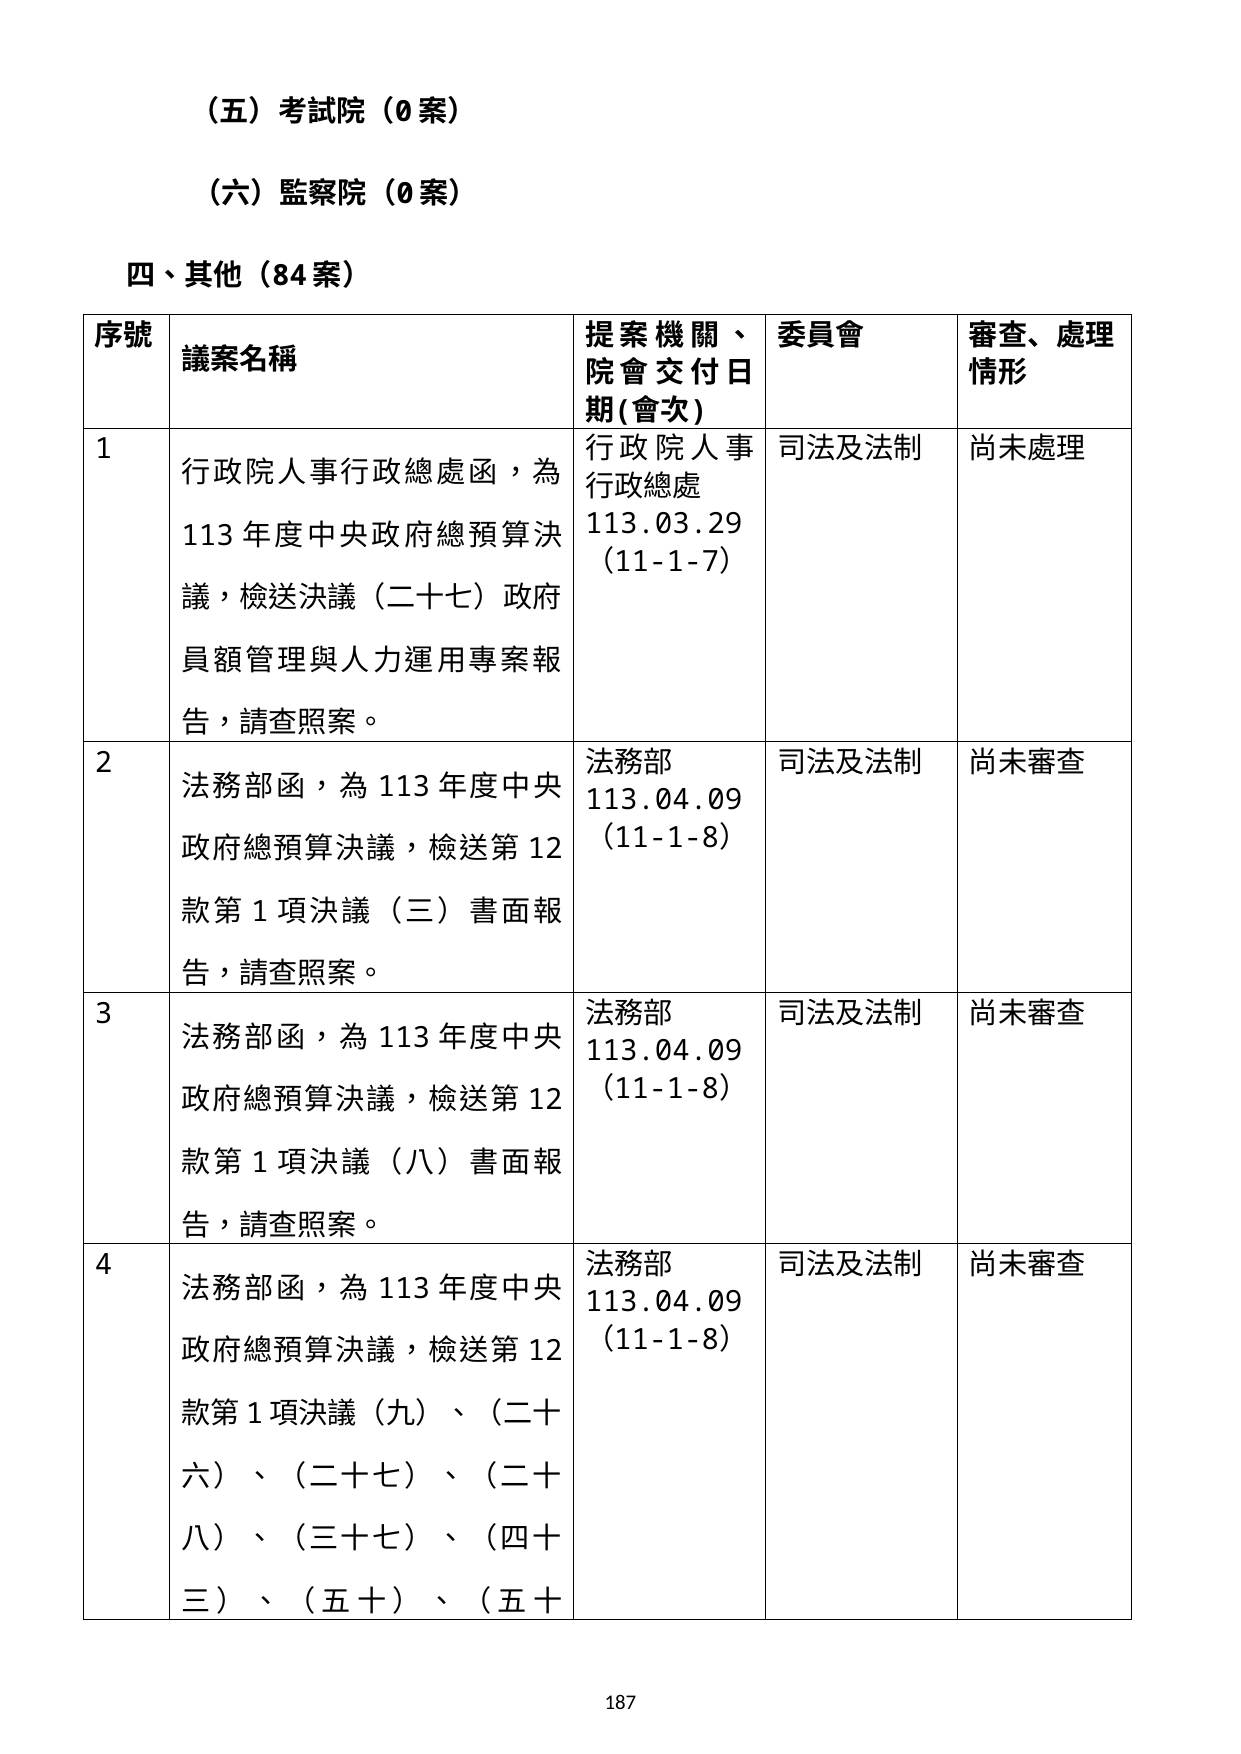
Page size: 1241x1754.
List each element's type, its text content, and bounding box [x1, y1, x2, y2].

table_cell 1 [84, 429, 169, 741]
table_cell 司法及法制 [766, 742, 957, 992]
table_header 議案名稱 [170, 315, 573, 427]
table_cell 尚未審查 [958, 1244, 1131, 1619]
table_cell 法務部函，為113年度中央政府總預算決議，檢送第12款第1項決議（三）書面報告，請查照案。 [170, 742, 573, 992]
subtitle 四、其他（84案） [75, 252, 1165, 294]
subtitle （六）監察院（0案） [75, 170, 1165, 212]
table_cell 法務部函，為113年度中央政府總預算決議，檢送第12款第1項決議（九）、（二十六）、（二十七）、（二十八）、（三十七）、（四十三）、（五十）、（五十 [170, 1244, 573, 1619]
table_cell 4 [84, 1244, 169, 1619]
table_header 審查、處理情形 [958, 315, 1131, 427]
table_cell 2 [84, 742, 169, 992]
table_cell 尚未審查 [958, 742, 1131, 992]
table_cell 行政院人事行政總處函，為113年度中央政府總預算決議，檢送決議（二十七）政府員額管理與人力運用專案報告，請查照案。 [170, 429, 573, 741]
table_cell 尚未處理 [958, 429, 1131, 741]
table_cell 尚未審查 [958, 993, 1131, 1243]
table_cell 法務部 113.04.09 （11-1-8） [574, 993, 765, 1243]
table_cell 法務部 113.04.09 （11-1-8） [574, 742, 765, 992]
table_cell 法務部 113.04.09 （11-1-8） [574, 1244, 765, 1619]
table_header 提案機關、院會交付日期(會次) [574, 315, 765, 427]
table_cell 司法及法制 [766, 429, 957, 741]
subtitle （五）考試院（0案） [75, 88, 1165, 130]
table_cell 法務部函，為113年度中央政府總預算決議，檢送第12款第1項決議（八）書面報告，請查照案。 [170, 993, 573, 1243]
table_header 委員會 [766, 315, 957, 427]
table_cell 行政院人事行政總處 113.03.29 （11-1-7） [574, 429, 765, 741]
table_cell 司法及法制 [766, 1244, 957, 1619]
table_cell 3 [84, 993, 169, 1243]
table_header 序號 [84, 315, 169, 427]
table_cell 司法及法制 [766, 993, 957, 1243]
